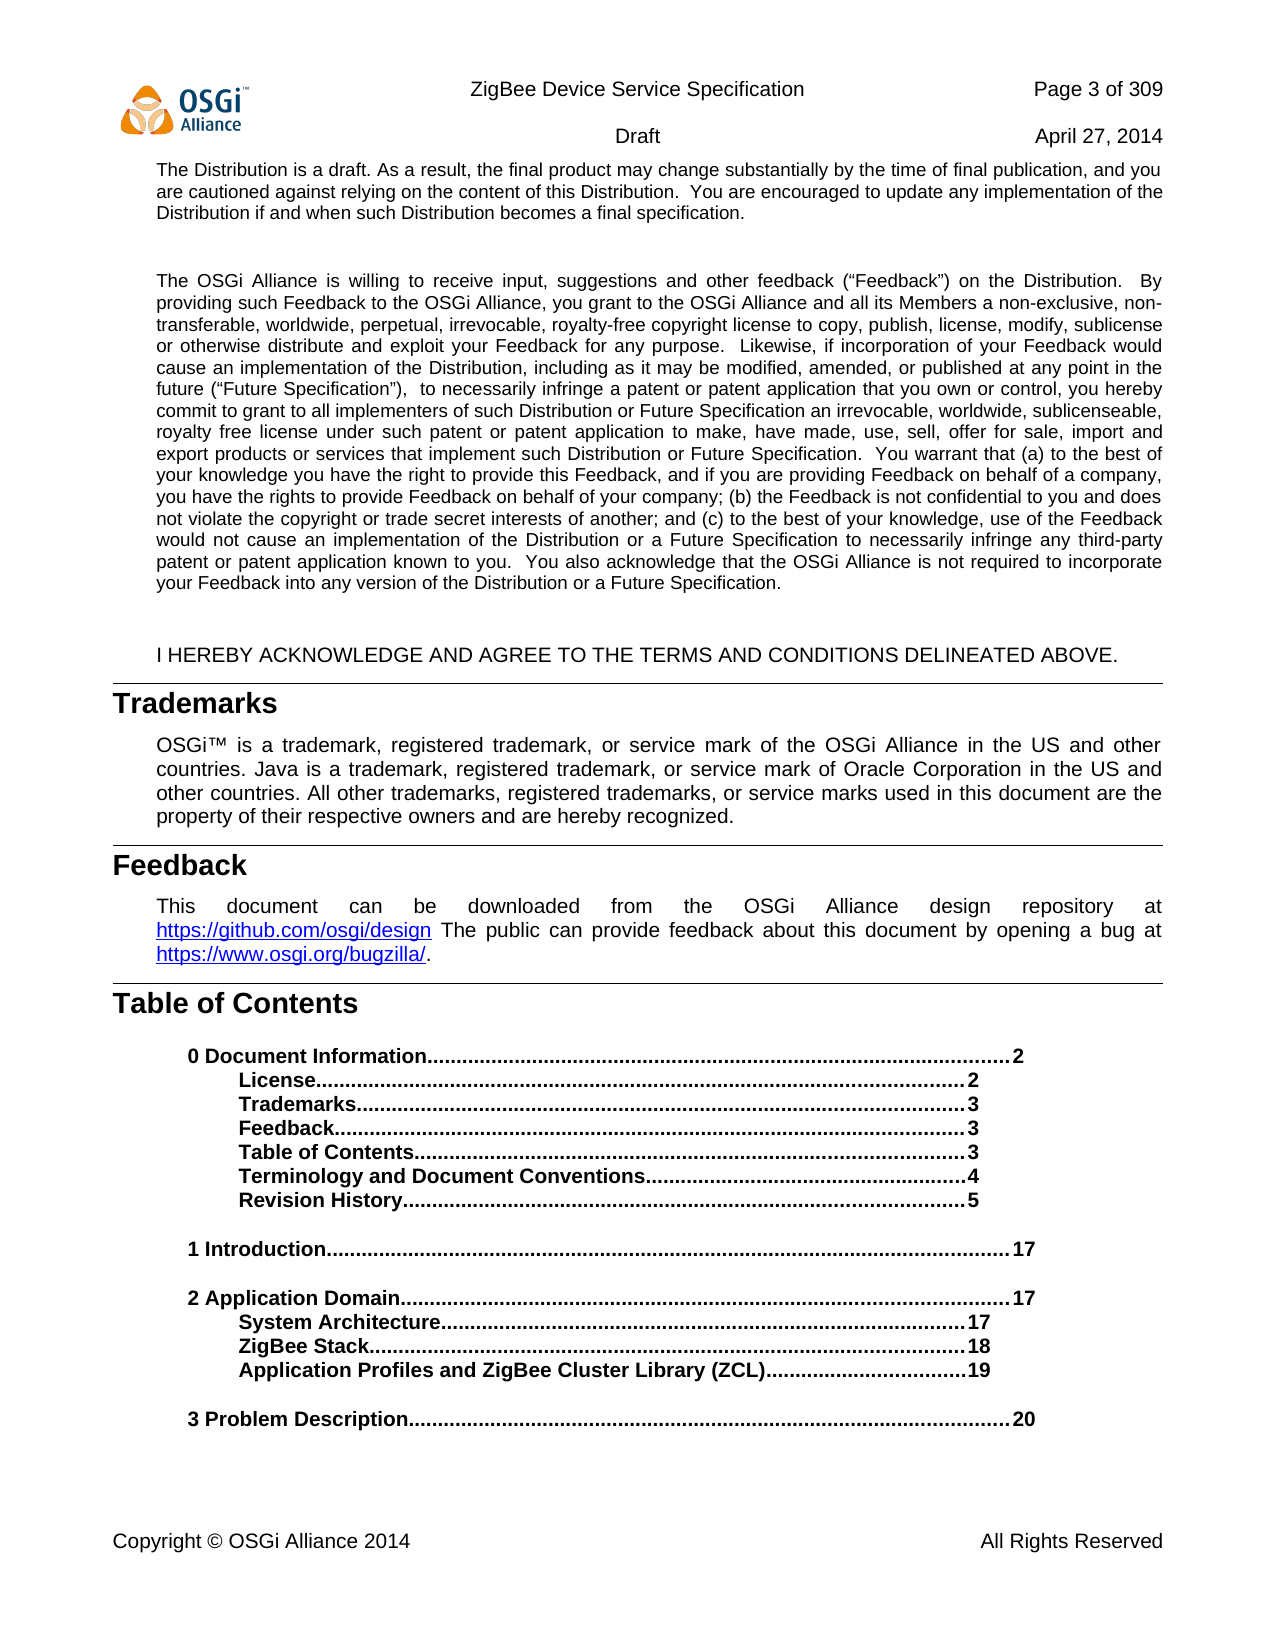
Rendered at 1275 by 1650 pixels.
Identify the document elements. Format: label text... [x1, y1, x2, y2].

text Table of Contents 3 [232, 1140, 1163, 1164]
subtitle Trademarks [112, 684, 1163, 720]
text 0 Document Information 2 [187, 1044, 1163, 1068]
text Terminology and Document Conventions 4 [232, 1164, 1163, 1188]
text I HEREBY ACKNOWLEDGE AND AGREE TO THE TERMS AND CONDITIONS DELINEATED ABOVE. [156, 643, 1163, 667]
subtitle Feedback [112, 846, 1163, 882]
text 2 Application Domain 17 [187, 1286, 1163, 1310]
text OSGi™ is a trademark, registered trademark, or service mark of the OSGi Alliance in the US and other countries. Java is a trademark, registered trademark, or service mark of Oracle Corporation in the US and other countries. All other trademarks, registered trademarks, or service marks used in this document are the property of their respective owners and are hereby recognized. [156, 732, 1163, 828]
picture [113, 78, 257, 142]
text System Architecture 17 [232, 1310, 1163, 1334]
text The Distribution is a draft. As a result, the final product may change substantially by the time of final publication, and you are cautioned against relying on the content of this Distribution. You are encouraged to update any implementation of the Distribution if and when such Distribution becomes a final specification. [156, 159, 1163, 224]
text Feedback 3 [232, 1116, 1163, 1140]
subtitle Table of Contents [112, 984, 1163, 1019]
text Revision History 5 [232, 1188, 1163, 1212]
text License 2 [232, 1068, 1163, 1092]
text Trademarks 3 [232, 1092, 1163, 1116]
text 3 Problem Description 20 [187, 1407, 1163, 1431]
text ZigBee Stack 18 [232, 1334, 1163, 1358]
text The OSGi Alliance is willing to receive input, suggestions and other feedback (“Feedback”) on the Distribution. By providing such Feedback to the OSGi Alliance, you grant to the OSGi Alliance and all its Members a non-exclusive, non-transferable, worldwide, perpetual, irrevocable, royalty-free copyright license to copy, publish, license, modify, sublicense or otherwise distribute and exploit your Feedback for any purpose. Likewise, if incorporation of your Feedback would cause an implementation of the Distribution, including as it may be modified, amended, or published at any point in the future (“Future Specification”), to necessarily infringe a patent or patent application that you own or control, you hereby commit to grant to all implementers of such Distribution or Future Specification an irrevocable, worldwide, sublicenseable, royalty free license under such patent or patent application to make, have made, use, sell, offer for sale, import and export products or services that implement such Distribution or Future Specification. You warrant that (a) to the best of your knowledge you have the right to provide this Feedback, and if you are providing Feedback on behalf of a company, you have the rights to provide Feedback on behalf of your company; (b) the Feedback is not confidential to you and does not violate the copyright or trade secret interests of another; and (c) to the best of your knowledge, use of the Feedback would not cause an implementation of the Distribution or a Future Specification to necessarily infringe any third-party patent or patent application known to you. You also acknowledge that the OSGi Alliance is not required to incorporate your Feedback into any version of the Distribution or a Future Specification. [156, 270, 1163, 594]
text This document can be downloaded from the OSGi Alliance design repository at https://github.com/osgi/design The public can provide feedback about this document by opening a bug at https://www.osgi.org/bugzilla/. [156, 894, 1163, 966]
text 1 Introduction 17 [187, 1237, 1163, 1261]
text Application Profiles and ZigBee Cluster Library (ZCL) 19 [232, 1358, 1163, 1382]
